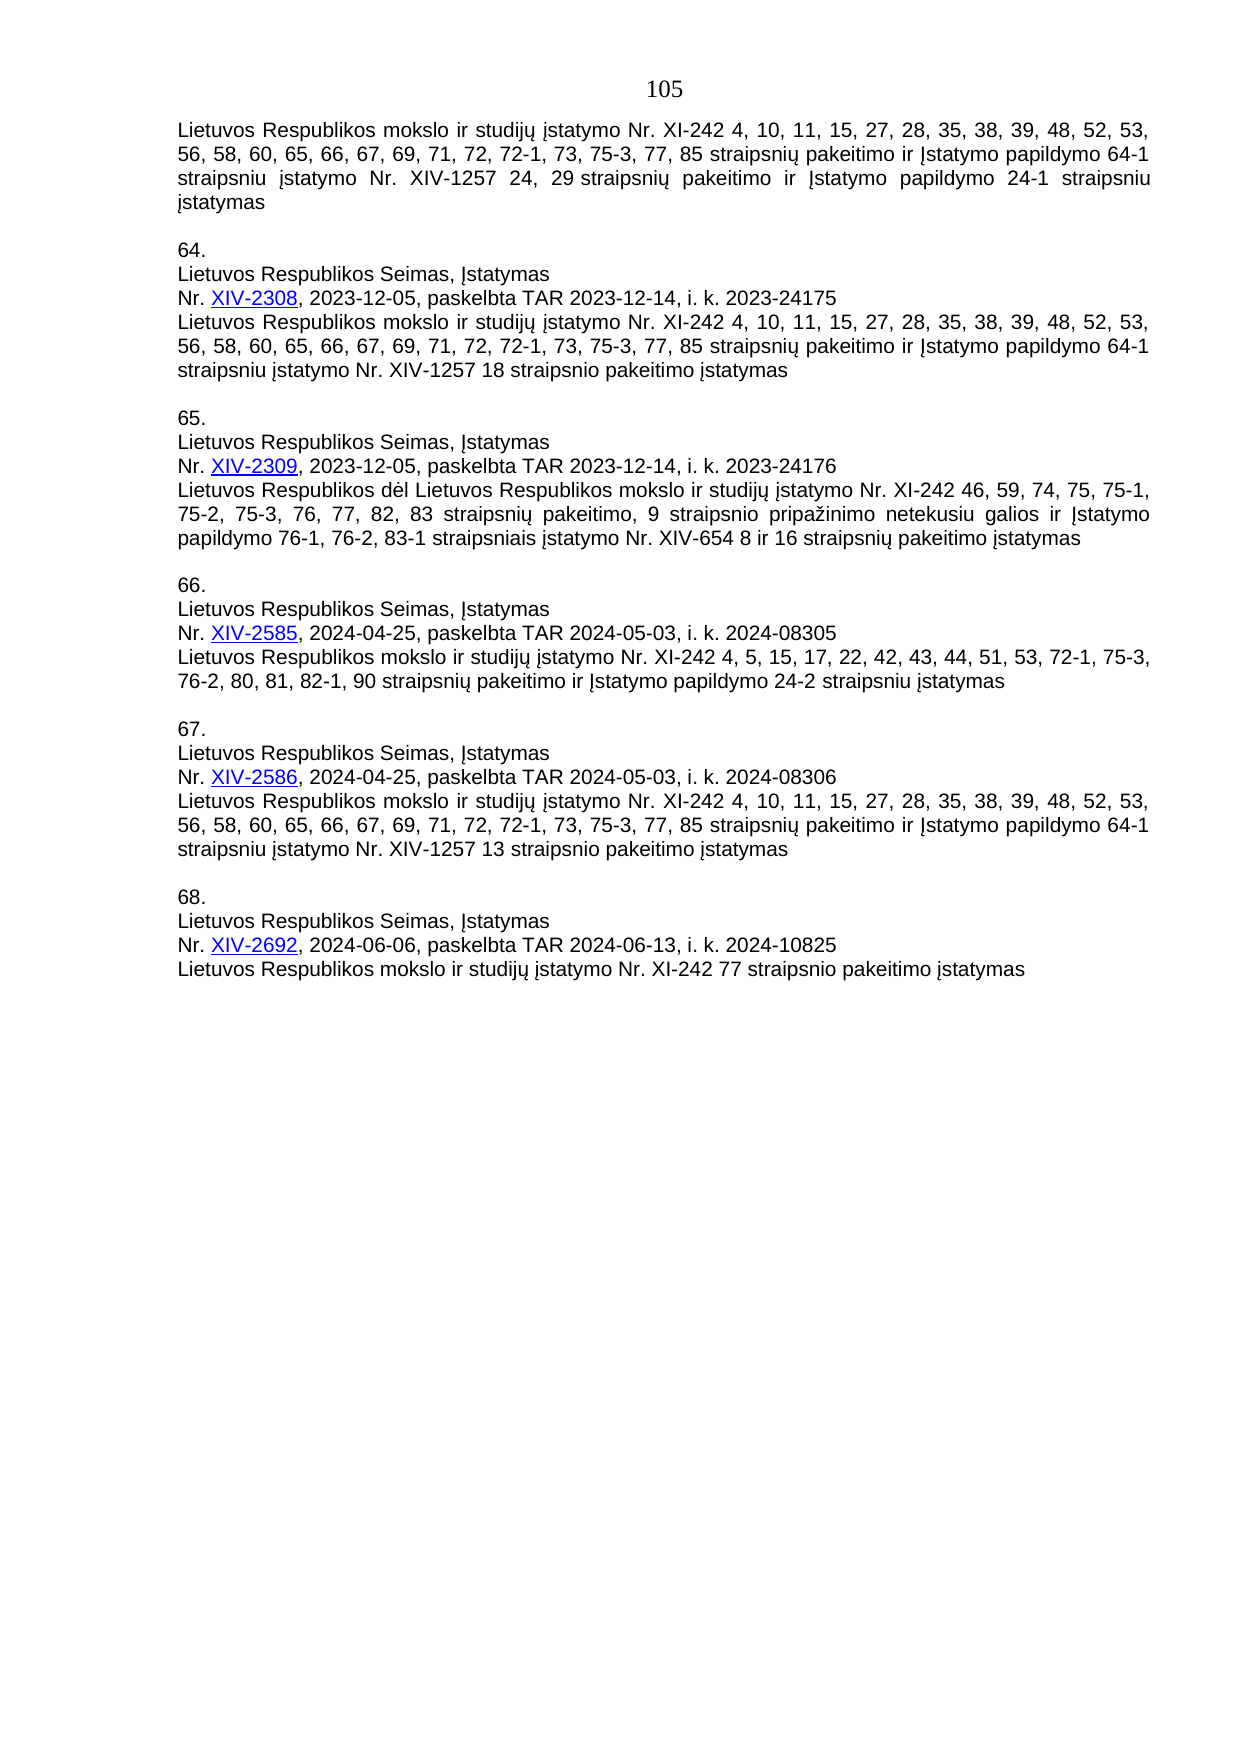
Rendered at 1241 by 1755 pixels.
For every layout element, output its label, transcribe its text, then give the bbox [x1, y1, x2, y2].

text 67. [177, 717, 1152, 741]
text Lietuvos Respublikos mokslo ir studijų įstatymo Nr. XI-242 77 straipsnio pakeitimo įstatymas [177, 957, 1152, 981]
text Nr. XIV-2309, 2023-12-05, paskelbta TAR 2023-12-14, i. k. 2023-24176 [177, 453, 1152, 477]
text Lietuvos Respublikos Seimas, Įstatymas [177, 909, 1152, 933]
text Lietuvos Respublikos Seimas, Įstatymas [177, 429, 1152, 453]
text Lietuvos Respublikos Seimas, Įstatymas [177, 597, 1152, 621]
text Lietuvos Respublikos dėl Lietuvos Respublikos mokslo ir studijų įstatymo Nr. XI-242 46, 59, 74, 75, 75-1, 75-2, 75-3, 76, 77, 82, 83 straipsnių pakeitimo, 9 straipsnio pripažinimo netekusiu galios ir Įstatymo papildymo 76-1, 76-2, 83-1 straipsniais įstatymo Nr. XIV-654 8 ir 16 straipsnių pakeitimo įstatymas [177, 477, 1152, 549]
text Lietuvos Respublikos Seimas, Įstatymas [177, 741, 1152, 765]
text Nr. XIV-2692, 2024-06-06, paskelbta TAR 2024-06-13, i. k. 2024-10825 [177, 933, 1152, 957]
text 66. [177, 573, 1152, 597]
text Lietuvos Respublikos mokslo ir studijų įstatymo Nr. XI-242 4, 10, 11, 15, 27, 28, 35, 38, 39, 48, 52, 53, 56, 58, 60, 65, 66, 67, 69, 71, 72, 72-1, 73, 75-3, 77, 85 straipsnių pakeitimo ir Įstatymo papildymo 64-1 straipsniu įstatymo Nr. XIV-1257 24, 29 straipsnių pakeitimo ir Įstatymo papildymo 24-1 straipsniu įstatymas [177, 118, 1152, 214]
text 64. [177, 238, 1152, 262]
text Lietuvos Respublikos mokslo ir studijų įstatymo Nr. XI-242 4, 10, 11, 15, 27, 28, 35, 38, 39, 48, 52, 53, 56, 58, 60, 65, 66, 67, 69, 71, 72, 72-1, 73, 75-3, 77, 85 straipsnių pakeitimo ir Įstatymo papildymo 64-1 straipsniu įstatymo Nr. XIV-1257 13 straipsnio pakeitimo įstatymas [177, 789, 1152, 861]
text Nr. XIV-2308, 2023-12-05, paskelbta TAR 2023-12-14, i. k. 2023-24175 [177, 286, 1152, 310]
text Lietuvos Respublikos mokslo ir studijų įstatymo Nr. XI-242 4, 5, 15, 17, 22, 42, 43, 44, 51, 53, 72-1, 75-3, 76-2, 80, 81, 82-1, 90 straipsnių pakeitimo ir Įstatymo papildymo 24-2 straipsniu įstatymas [177, 645, 1152, 693]
text 68. [177, 885, 1152, 909]
text 65. [177, 406, 1152, 429]
text Nr. XIV-2586, 2024-04-25, paskelbta TAR 2024-05-03, i. k. 2024-08306 [177, 765, 1152, 789]
text Nr. XIV-2585, 2024-04-25, paskelbta TAR 2024-05-03, i. k. 2024-08305 [177, 621, 1152, 645]
text Lietuvos Respublikos mokslo ir studijų įstatymo Nr. XI-242 4, 10, 11, 15, 27, 28, 35, 38, 39, 48, 52, 53, 56, 58, 60, 65, 66, 67, 69, 71, 72, 72-1, 73, 75-3, 77, 85 straipsnių pakeitimo ir Įstatymo papildymo 64-1 straipsniu įstatymo Nr. XIV-1257 18 straipsnio pakeitimo įstatymas [177, 310, 1152, 382]
text Lietuvos Respublikos Seimas, Įstatymas [177, 262, 1152, 286]
